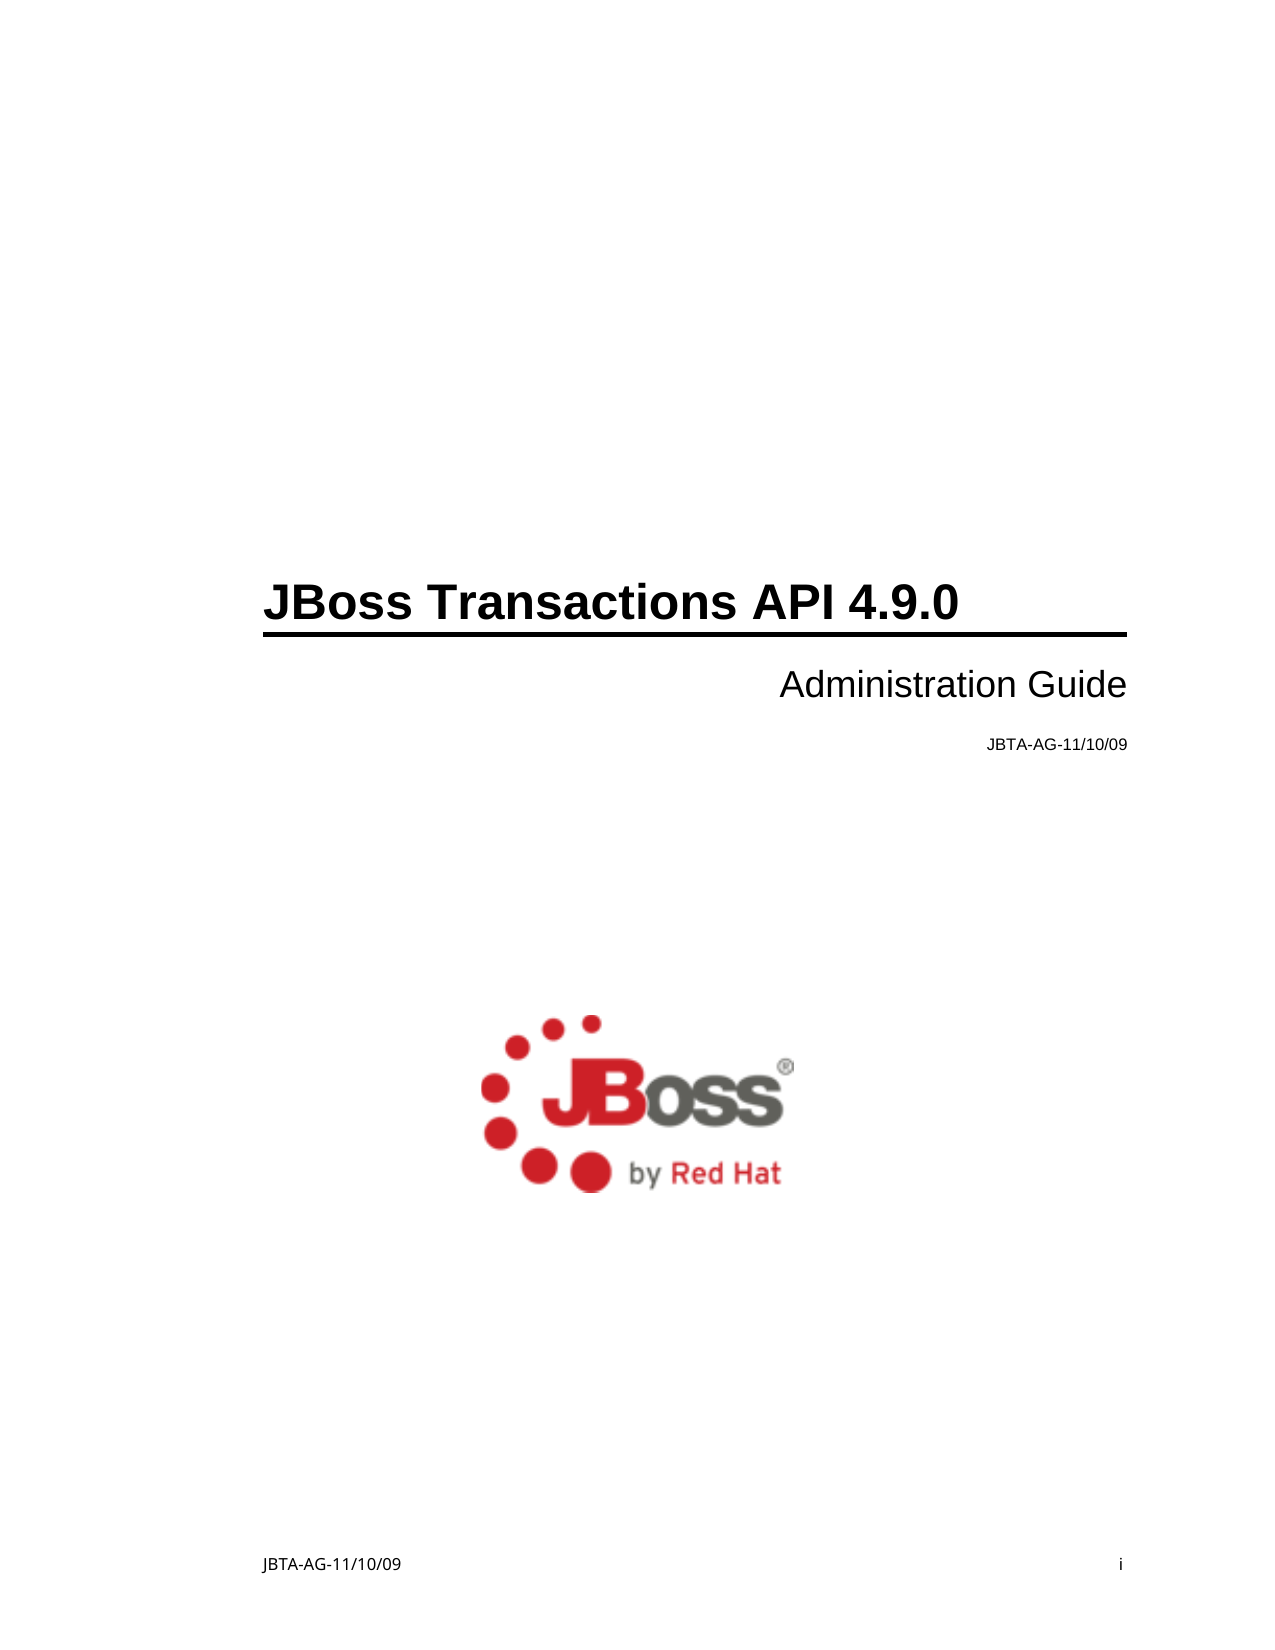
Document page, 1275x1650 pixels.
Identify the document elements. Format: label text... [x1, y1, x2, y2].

picture [481, 1015, 794, 1193]
subtitle Administration Guide [263, 662, 1127, 706]
title JBoss Transactions API 4.9.0 [263, 573, 1127, 632]
text JBTA-AG-11/10/09 [263, 735, 1127, 754]
